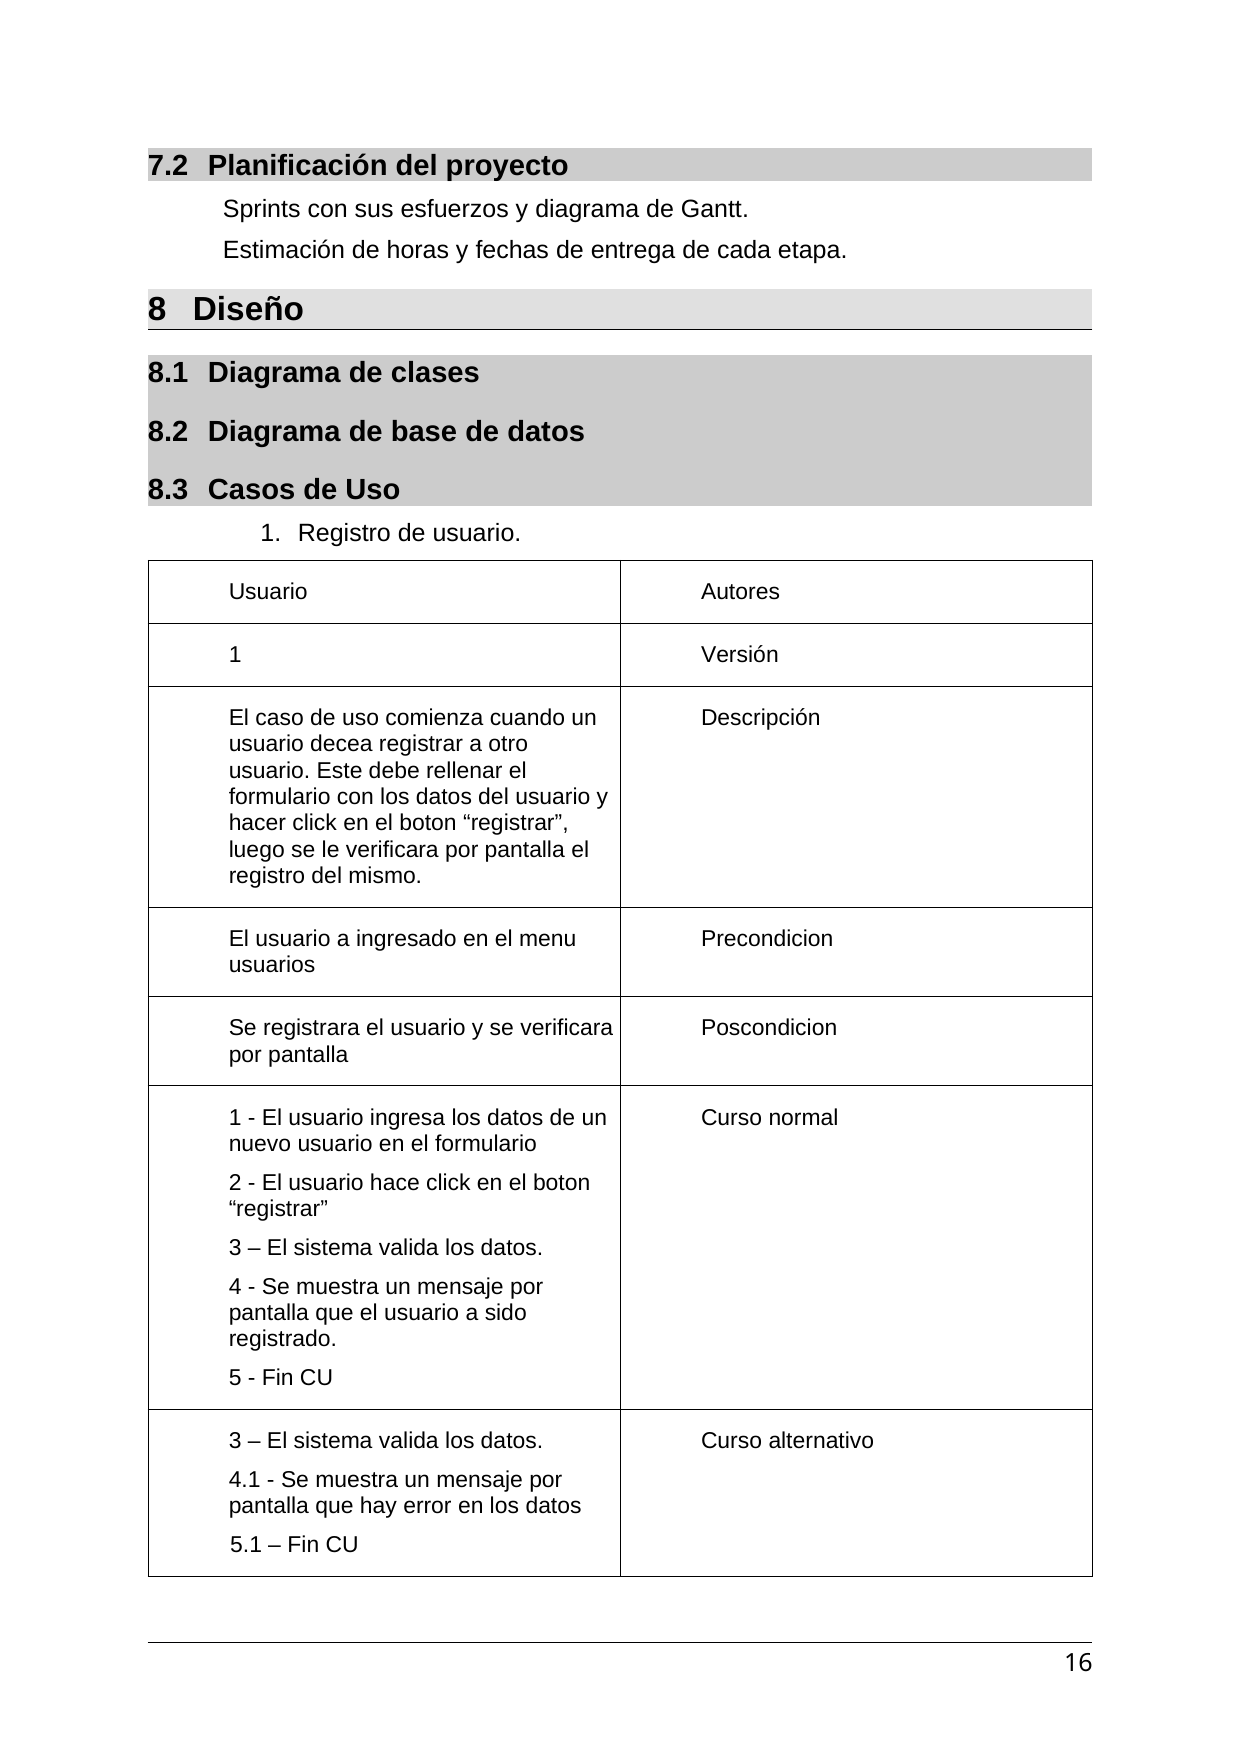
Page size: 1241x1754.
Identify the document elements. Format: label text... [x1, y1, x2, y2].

subtitle Diseño [148, 289, 1092, 329]
table_cell El usuario a ingresado en el menu usuarios [149, 908, 620, 996]
subtitle Casos de Uso [148, 472, 1092, 506]
table_cell Precondicion [621, 908, 1092, 996]
table_header Usuario [149, 561, 620, 623]
subtitle Diagrama de base de datos [148, 414, 1092, 447]
table_cell Descripción [621, 687, 1092, 907]
table_cell Se registrara el usuario y se verificara por pantalla [149, 997, 620, 1085]
table_cell Versión [621, 624, 1092, 686]
table_cell El caso de uso comienza cuando un usuario decea registrar a otro usuario. Este debe rellenar el formulario con los datos del usuario y hacer click en el boton “registrar”, luego se le verificara por pantalla el registro del mismo. [149, 687, 620, 907]
table_cell 1 [149, 624, 620, 686]
subtitle Diagrama de clases [148, 355, 1092, 389]
list Registro de usuario. [260, 518, 1092, 547]
table_cell Curso normal [621, 1086, 1092, 1409]
table_header Autores [621, 561, 1092, 623]
table_cell 3 – El sistema valida los datos. 4.1 - Se muestra un mensaje por pantalla que hay error en los datos 5.1 – Fin CU [149, 1410, 620, 1576]
table_cell 1 - El usuario ingresa los datos de un nuevo usuario en el formulario 2 - El usuario hace click en el boton “registrar” 3 – El sistema valida los datos. 4 - Se muestra un mensaje por pantalla que el usuario a sido registrado. 5 - Fin CU [149, 1086, 620, 1409]
subtitle Planificación del proyecto [148, 148, 1092, 181]
text Sprints con sus esfuerzos y diagrama de Gantt. [223, 194, 1092, 222]
table_cell Curso alternativo [621, 1410, 1092, 1576]
table_cell Poscondicion [621, 997, 1092, 1085]
text Estimación de horas y fechas de entrega de cada etapa. [223, 235, 1092, 264]
